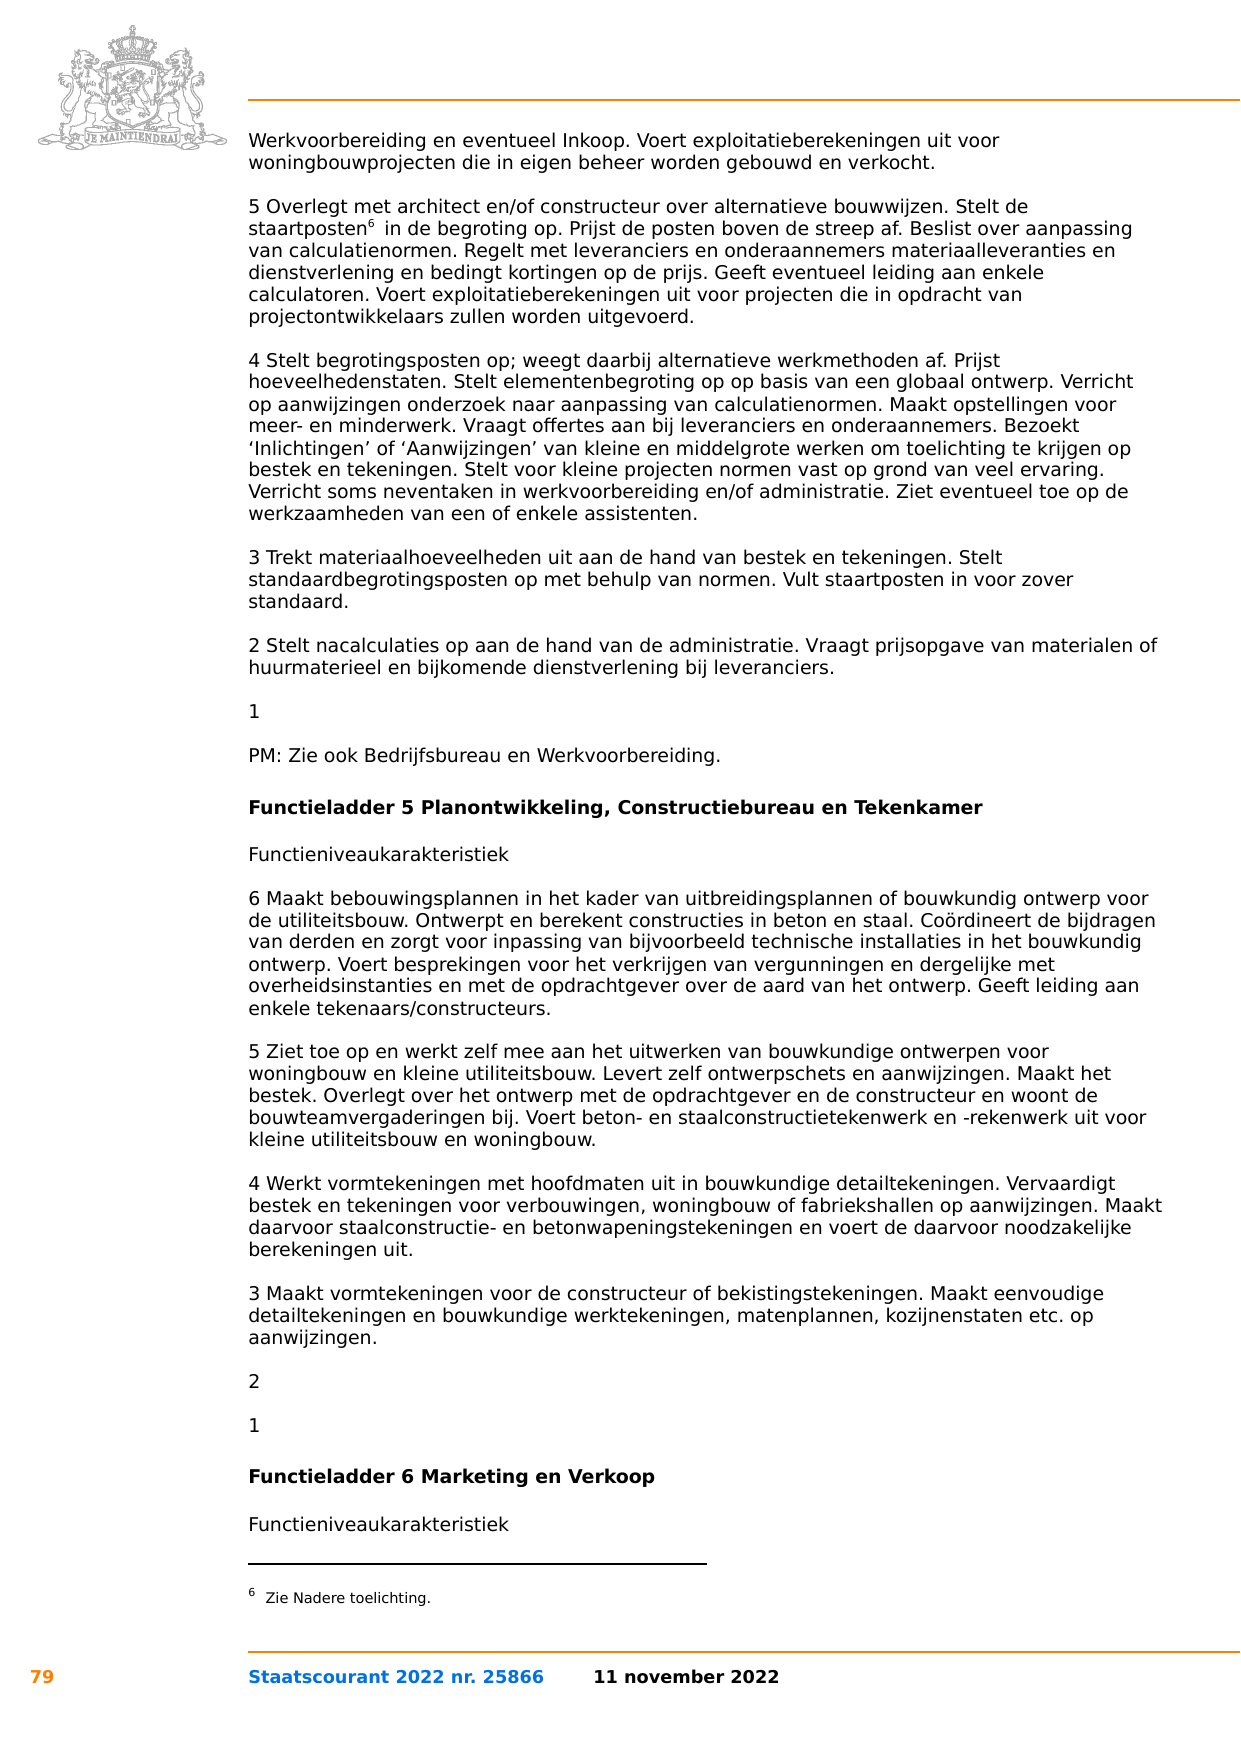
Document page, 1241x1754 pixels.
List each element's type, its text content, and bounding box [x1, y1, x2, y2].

text 4 Werkt vormtekeningen met hoofdmaten uit in bouwkundige detailtekeningen. Vervaardigt bestek en tekeningen voor verbouwingen, woningbouw of fabriekshallen op aanwijzingen. Maakt daarvoor staalconstructie- en betonwapeningstekeningen en voert de daarvoor noodzakelijke berekeningen uit. [248, 1173, 1163, 1261]
text 3 Trekt materiaalhoeveelheden uit aan de hand van bestek en tekeningen. Stelt standaardbegrotingsposten op met behulp van normen. Vult staartposten in voor zover standaard. [248, 547, 1163, 613]
text 4 Stelt begrotingsposten op; weegt daarbij alternatieve werkmethoden af. Prijst hoeveelhedenstaten. Stelt elementenbegroting op op basis van een globaal ontwerp. Verricht op aanwijzingen onderzoek naar aanpassing van calculatienormen. Maakt opstellingen voor meer- en minderwerk. Vraagt offertes aan bij leveranciers en onderaannemers. Bezoekt ‘Inlichtingen’ of ‘Aanwijzingen’ van kleine en middelgrote werken om toelichting te krijgen op bestek en tekeningen. Stelt voor kleine projecten normen vast op grond van veel ervaring. Verricht soms neventaken in werkvoorbereiding en/of administratie. Ziet eventueel toe op de werkzaamheden van een of enkele assistenten. [248, 349, 1163, 525]
text 2 [248, 1371, 1163, 1393]
subtitle Functieladder 6 Marketing en Verkoop [248, 1466, 1163, 1488]
text 1 [248, 701, 1163, 723]
text PM: Zie ook Bedrijfsbureau en Werkvoorbereiding. [248, 745, 1163, 767]
subtitle Functieladder 5 Planontwikkeling, Constructiebureau en Tekenkamer [248, 797, 1163, 819]
text 6 Maakt bebouwingsplannen in het kader van uitbreidingsplannen of bouwkundig ontwerp voor de utiliteitsbouw. Ontwerpt en berekent constructies in beton en staal. Coördineert de bijdragen van derden en zorgt voor inpassing van bijvoorbeeld technische installaties in het bouwkundig ontwerp. Voert besprekingen voor het verkrijgen van vergunningen en dergelijke met overheidsinstanties en met de opdrachtgever over de aard van het ontwerp. Geeft leiding aan enkele tekenaars/constructeurs. [248, 887, 1163, 1019]
text Zie Nadere toelichting. [248, 1586, 1163, 1608]
text 5 Ziet toe op en werkt zelf mee aan het uitwerken van bouwkundige ontwerpen voor woningbouw en kleine utiliteitsbouw. Levert zelf ontwerpschets en aanwijzingen. Maakt het bestek. Overlegt over het ontwerp met de opdrachtgever en de constructeur en woont de bouwteamvergaderingen bij. Voert beton- en staalconstructietekenwerk en -rekenwerk uit voor kleine utiliteitsbouw en woningbouw. [248, 1041, 1163, 1151]
text Functieniveaukarakteristiek [248, 1513, 1163, 1535]
text 3 Maakt vormtekeningen voor de constructeur of bekistingstekeningen. Maakt eenvoudige detailtekeningen en bouwkundige werktekeningen, matenplannen, kozijnenstaten etc. op aanwijzingen. [248, 1283, 1163, 1349]
text Werkvoorbereiding en eventueel Inkoop. Voert exploitatieberekeningen uit voor woningbouwprojecten die in eigen beheer worden gebouwd en verkocht. [248, 130, 1163, 174]
text 5 Overlegt met architect en/of constructeur over alternatieve bouwwijzen. Stelt de staartposten in de begroting op. Prijst de posten boven de streep af. Beslist over aanpassing van calculatienormen. Regelt met leveranciers en onderaannemers materiaalleveranties en dienstverlening en bedingt kortingen op de prijs. Geeft eventueel leiding aan enkele calculatoren. Voert exploitatieberekeningen uit voor projecten die in opdracht van projectontwikkelaars zullen worden uitgevoerd. [248, 196, 1163, 328]
text 2 Stelt nacalculaties op aan de hand van de administratie. Vraagt prijsopgave van materialen of huurmaterieel en bijkomende dienstverlening bij leveranciers. [248, 635, 1163, 679]
text 1 [248, 1414, 1163, 1436]
text Functieniveaukarakteristiek [248, 844, 1163, 866]
picture [38, 25, 227, 150]
